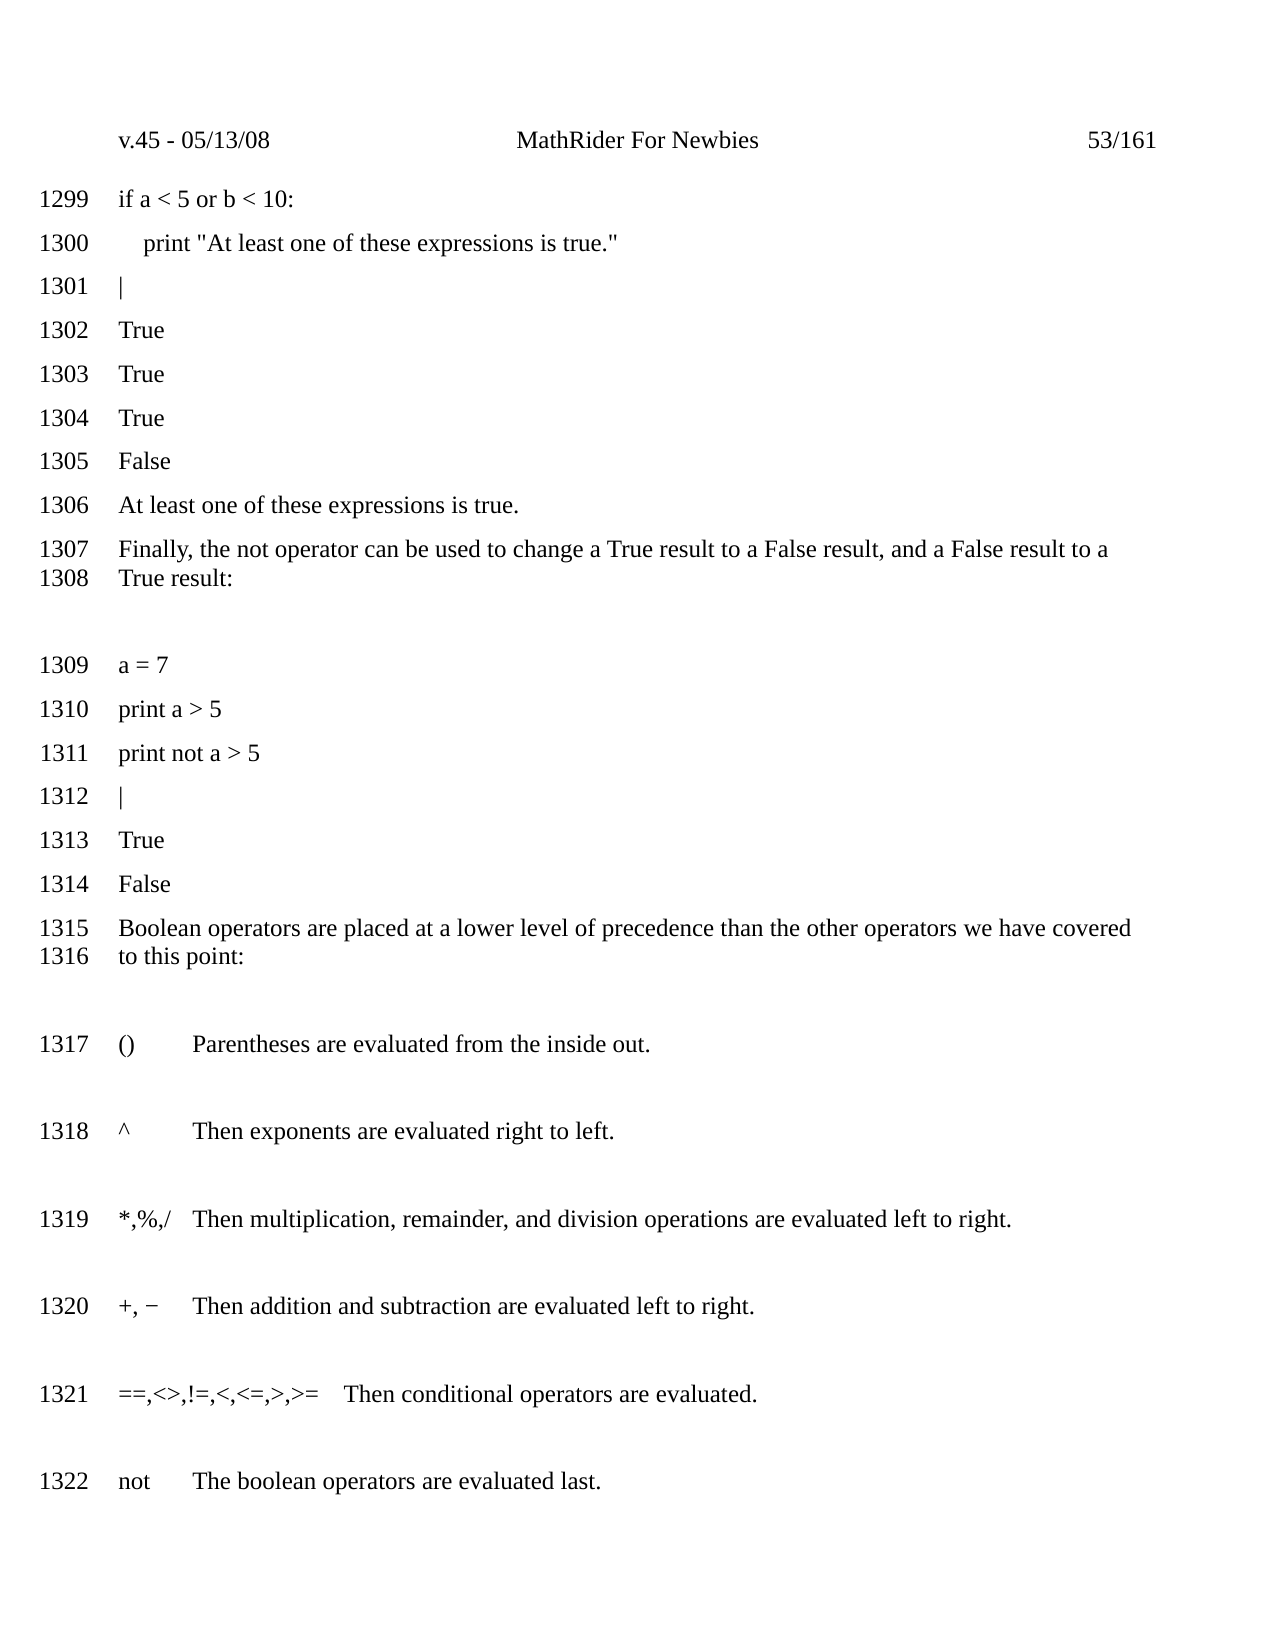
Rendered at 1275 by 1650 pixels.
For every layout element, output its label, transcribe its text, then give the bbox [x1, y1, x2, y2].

text print not a > 5 [118, 738, 1157, 766]
text False [118, 869, 1157, 898]
text True [118, 359, 1157, 388]
text Finally, the not operator can be used to change a True result to a False result, and a False result to a True result: [118, 534, 1157, 591]
text () Parentheses are evaluated from the inside out. [118, 1029, 1157, 1058]
text a = 7 [118, 650, 1157, 679]
text *,%,/ Then multiplication, remainder, and division operations are evaluated left to right. [118, 1204, 1157, 1233]
text True [118, 825, 1157, 854]
text +, − Then addition and subtraction are evaluated left to right. [118, 1291, 1157, 1320]
text True [118, 403, 1157, 431]
text Boolean operators are placed at a lower level of precedence than the other operators we have covered to this point: [118, 913, 1157, 970]
text print a > 5 [118, 694, 1157, 723]
text At least one of these expressions is true. [118, 490, 1157, 519]
text | [118, 781, 1157, 810]
text if a < 5 or b < 10: [118, 184, 1157, 213]
text ==,<>,!=,<,<=,>,>= Then conditional operators are evaluated. [118, 1379, 1157, 1408]
text not The boolean operators are evaluated last. [118, 1466, 1157, 1495]
text print "At least one of these expressions is true." [118, 228, 1157, 256]
text True [118, 315, 1157, 344]
text False [118, 446, 1157, 475]
text ^ Then exponents are evaluated right to left. [118, 1116, 1157, 1145]
text | [118, 271, 1157, 300]
